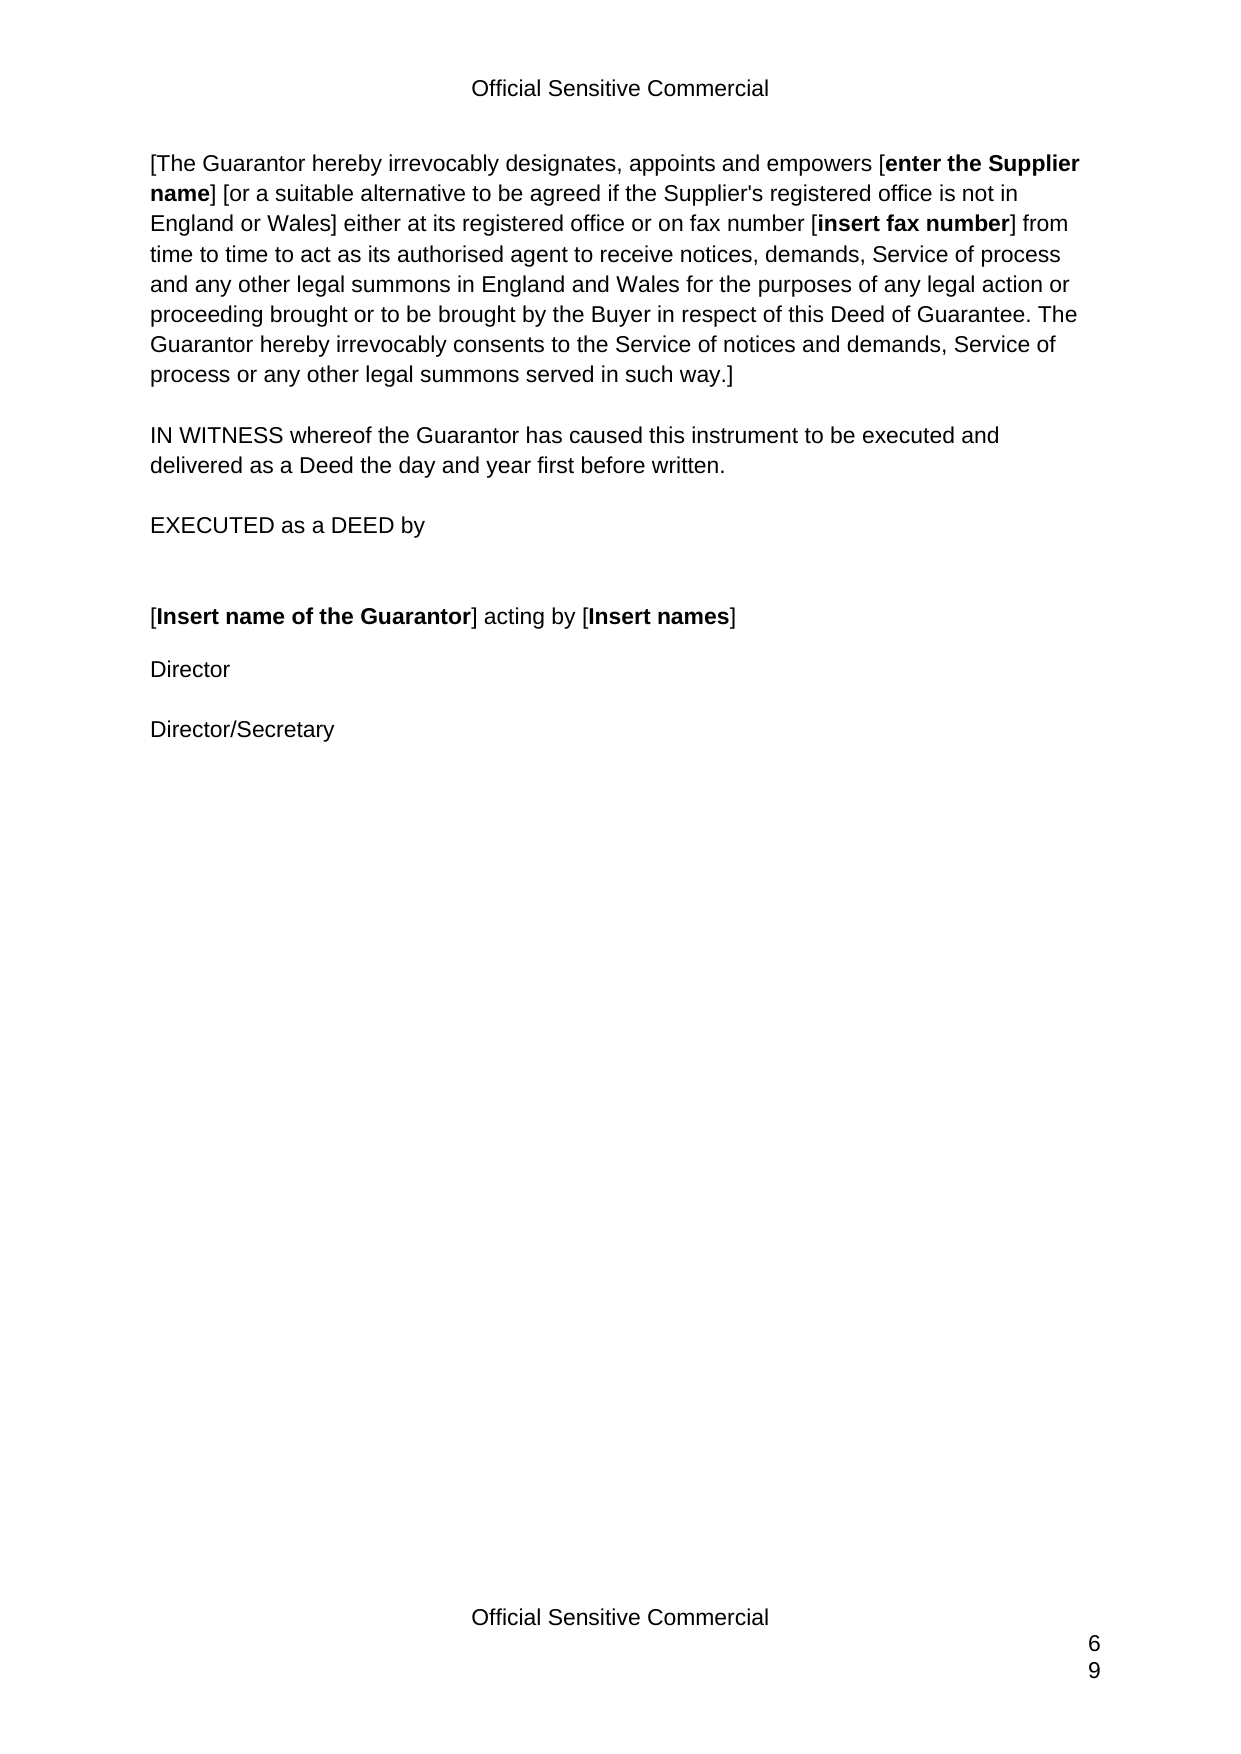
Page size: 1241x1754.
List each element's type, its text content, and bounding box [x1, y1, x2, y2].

text Director [150, 656, 1090, 682]
text [The Guarantor hereby irrevocably designates, appoints and empowers [enter the Supplier name] [or a suitable alternative to be agreed if the Supplier's registered office is not in England or Wales] either at its registered office or on fax number [insert fax number] from time to time to act as its authorised agent to receive notices, demands, Service of process and any other legal summons in England and Wales for the purposes of any legal action or proceeding brought or to be brought by the Buyer in respect of this Deed of Guarantee. The Guarantor hereby irrevocably consents to the Service of notices and demands, Service of process or any other legal summons served in such way.] [150, 150, 1090, 388]
text [Insert name of the Guarantor] acting by [Insert names] [150, 603, 1090, 629]
text Director/Secretary [150, 716, 1090, 743]
text EXECUTED as a DEED by [150, 512, 1090, 539]
text IN WITNESS whereof the Guarantor has caused this instrument to be executed and delivered as a Deed the day and year first before written. [150, 422, 1090, 478]
